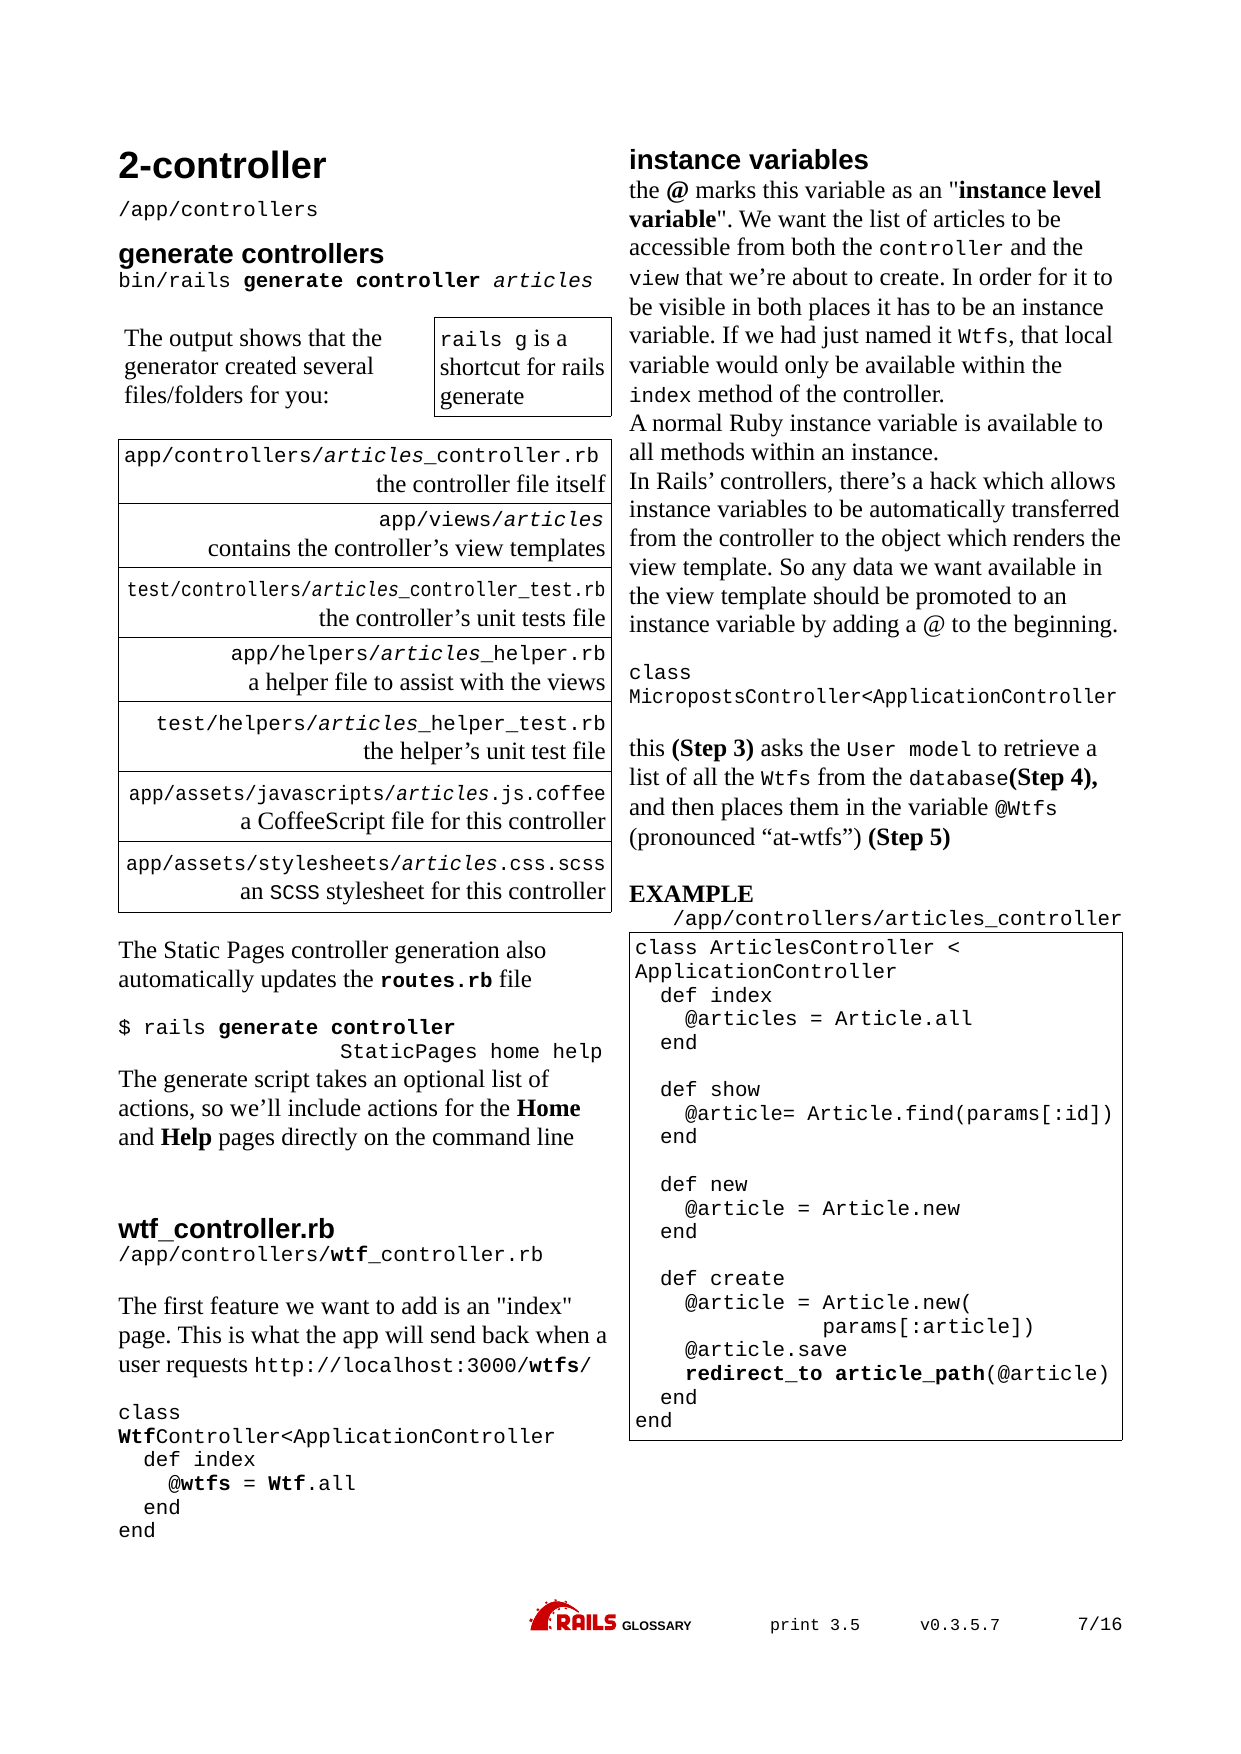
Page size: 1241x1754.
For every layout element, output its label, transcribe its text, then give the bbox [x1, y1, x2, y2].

text end [118, 1497, 611, 1520]
text StaticPages home help [118, 1041, 611, 1064]
text EXAMPLE [629, 879, 1122, 908]
text bin/rails generate controller articles [118, 269, 611, 293]
text class WtfController<ApplicationController [118, 1402, 611, 1449]
text /app/controllers/wtf_controller.rb [118, 1244, 611, 1268]
table_cell app/assets/javascripts/articles.js.coffee a CoffeeScript file for this controller [119, 772, 611, 841]
table_cell test/helpers/articles_helper_test.rb the helper’s unit test file [119, 702, 611, 771]
text The first feature we want to add is an "index" page. This is what the app will send back when a user requests http://localhost:3000/wtfs/ [118, 1291, 611, 1378]
text def index [118, 1449, 611, 1473]
text instance variable by adding a @ to the beginning. [629, 609, 1122, 638]
text $ rails generate controller [118, 1017, 611, 1041]
text A normal Ruby instance variable is available to all methods within an instance. [629, 408, 1122, 466]
subtitle wtf_controller.rb [118, 1212, 611, 1244]
table_header The output shows that the generator created several files/folders for you: [118, 317, 434, 416]
table_cell app/helpers/articles_helper.rb a helper file to assist with the views [119, 638, 611, 701]
text /app/controllers/articles_controller [629, 908, 1122, 932]
subtitle 2-controller [118, 143, 611, 187]
subtitle instance variables [629, 143, 1122, 175]
table_header class ArticlesController < ApplicationController def index @articles = Article.all end def show @article= Article.find(params[:id]) end def new @article = Article.new end def create @article = Article.new( params[:article]) @article.save redirect_to article_path(@article) end end [630, 933, 1122, 1440]
text /app/controllers [118, 199, 611, 223]
table_header app/controllers/articles_controller.rb the controller file itself [119, 440, 611, 503]
table_cell test/controllers/articles_controller_test.rb the controller’s unit tests file [119, 568, 611, 637]
text In Rails’ controllers, there’s a hack which allows instance variables to be automatically transferred from the controller to the object which renders the view template. So any data we want available in the view template should be promoted to an [629, 466, 1122, 609]
table_header rails g is a shortcut for rails generate [435, 318, 611, 416]
text class MicropostsController<ApplicationController [629, 662, 1122, 709]
table_cell app/views/articles contains the controller’s view templates [119, 504, 611, 567]
text this (Step 3) asks the User model to retrieve a list of all the Wtfs from the database(Step 4), and then places them in the variable @Wtfs (pronounced “at-wtfs”) (Step 5) [629, 733, 1122, 850]
subtitle generate controllers [118, 238, 611, 269]
text The generate script takes an optional list of actions, so we’ll include actions for the Home and Help pages directly on the command line [118, 1064, 611, 1151]
table_cell app/assets/stylesheets/articles.css.scss an SCSS stylesheet for this controller [119, 842, 611, 912]
text The Static Pages controller generation also automatically updates the routes.rb file [118, 935, 611, 994]
text the @ marks this variable as an "instance level variable". We want the list of articles to be accessible from both the controller and the view that we’re about to create. In order for it to be visible in both places it has to be an instance variable. If we had just named it Wtfs, that local variable would only be available within the index method of the controller. [629, 175, 1122, 408]
text end [118, 1520, 611, 1544]
text @wtfs = Wtf.all [118, 1473, 611, 1497]
